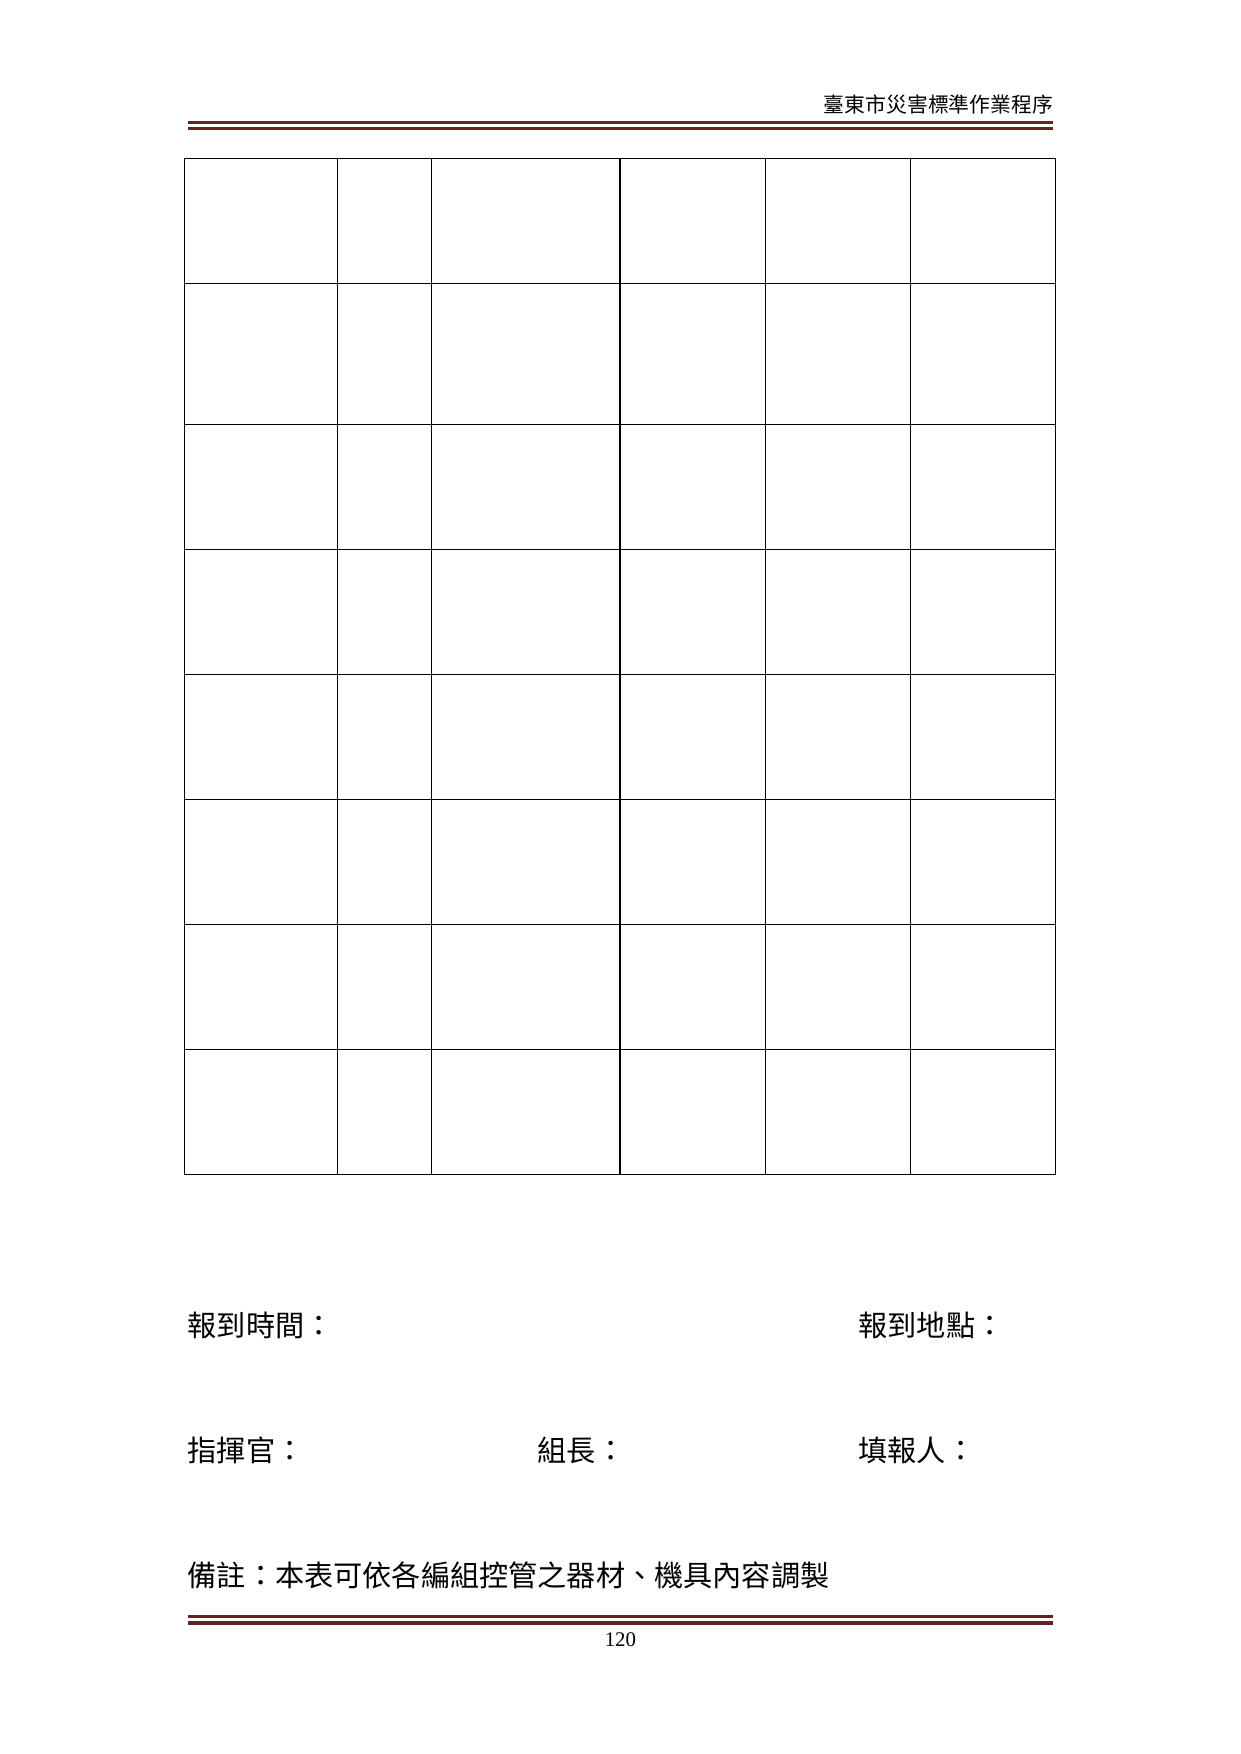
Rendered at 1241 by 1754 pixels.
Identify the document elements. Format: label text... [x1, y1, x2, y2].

table_cell [338, 800, 431, 924]
table_cell [621, 159, 765, 282]
table_cell [766, 284, 910, 424]
table_cell [766, 550, 910, 674]
table_cell [766, 159, 910, 282]
table_cell [766, 925, 910, 1049]
table_cell [432, 925, 619, 1049]
table_cell [911, 675, 1055, 799]
table_cell [911, 425, 1055, 549]
table_cell [766, 675, 910, 799]
table_cell [432, 425, 619, 549]
table_cell [621, 675, 765, 799]
text 備註：本表可依各編組控管之器材、機具內容調製 [187, 1532, 1053, 1595]
table_cell [911, 284, 1055, 424]
table_cell [338, 550, 431, 674]
text 報到時間： 報到地點： [187, 1282, 1053, 1345]
table_cell [911, 550, 1055, 674]
table_cell [185, 1050, 337, 1174]
table_cell [621, 425, 765, 549]
table_cell [432, 675, 619, 799]
table_cell [911, 159, 1055, 282]
table_cell [338, 1050, 431, 1174]
table_cell [911, 800, 1055, 924]
table_cell [621, 284, 765, 424]
table_cell [338, 159, 431, 282]
table_cell [621, 1050, 765, 1174]
table_cell [338, 675, 431, 799]
table_cell [432, 1050, 619, 1174]
table_cell [185, 425, 337, 549]
table_cell [911, 925, 1055, 1049]
table_cell [432, 800, 619, 924]
table_cell [432, 550, 619, 674]
table_cell [766, 800, 910, 924]
table_cell [185, 925, 337, 1049]
text 指揮官： 組長： 填報人： [187, 1407, 1053, 1470]
table_cell [432, 159, 619, 282]
table_cell [766, 1050, 910, 1174]
table_cell [766, 425, 910, 549]
table_cell [338, 925, 431, 1049]
table_cell [185, 675, 337, 799]
table_cell [432, 284, 619, 424]
table_cell [185, 800, 337, 924]
table_cell [621, 800, 765, 924]
table_cell [621, 550, 765, 674]
table_cell [338, 425, 431, 549]
table_cell [621, 925, 765, 1049]
table_cell [185, 550, 337, 674]
table_cell [185, 159, 337, 282]
table_cell [185, 284, 337, 424]
table_cell [338, 284, 431, 424]
table_cell [911, 1050, 1055, 1174]
